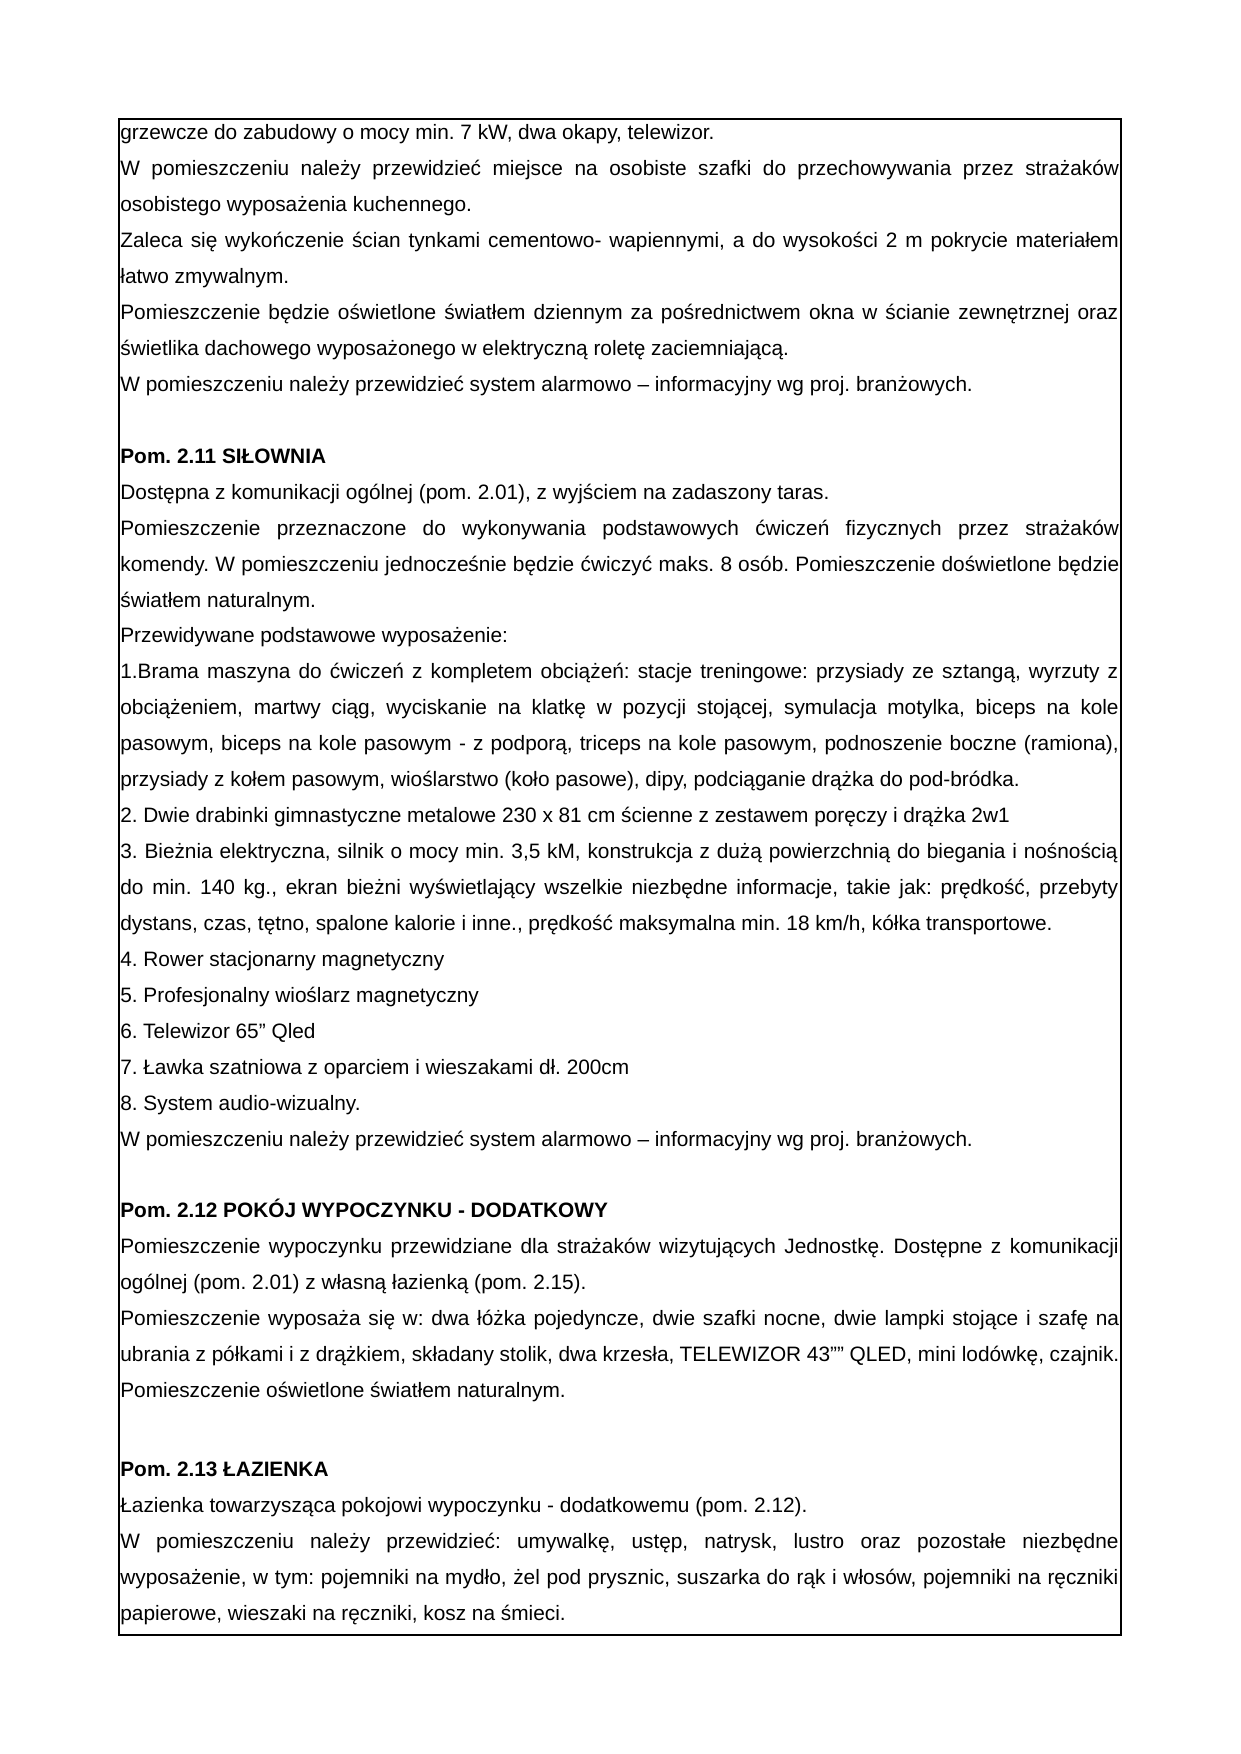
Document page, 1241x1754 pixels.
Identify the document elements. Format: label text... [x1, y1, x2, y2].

text W pomieszczeniu należy przewidzieć system alarmowo – informacyjny wg proj. branżowych. [120, 1126, 1120, 1150]
text Pomieszczenie przeznaczone do wykonywania podstawowych ćwiczeń fizycznych przez strażaków komendy. W pomieszczeniu jednocześnie będzie ćwiczyć maks. 8 osób. Pomieszczenie doświetlone będzie światłem naturalnym. [120, 516, 1120, 611]
text Przewidywane podstawowe wyposażenie: [120, 623, 1120, 647]
text 8. System audio-wizualny. [120, 1091, 1120, 1114]
text Pom. 2.12 POKÓJ WYPOCZYNKU - DODATKOWY [120, 1198, 1120, 1222]
text 3. Bieżnia elektryczna, silnik o mocy min. 3,5 kM, konstrukcja z dużą powierzchnią do biegania i nośnością do min. 140 kg., ekran bieżni wyświetlający wszelkie niezbędne informacje, takie jak: prędkość, przebyty dystans, czas, tętno, spalone kalorie i inne., prędkość maksymalna min. 18 km/h, kółka transportowe. [120, 839, 1120, 935]
text W pomieszczeniu należy przewidzieć system alarmowo – informacyjny wg proj. branżowych. [120, 372, 1120, 396]
text W pomieszczeniu należy przewidzieć: umywalkę, ustęp, natrysk, lustro oraz pozostałe niezbędne wyposażenie, w tym: pojemniki na mydło, żel pod prysznic, suszarka do rąk i włosów, pojemniki na ręczniki papierowe, wieszaki na ręczniki, kosz na śmieci. [120, 1529, 1120, 1625]
text 6. Telewizor 65” Qled [120, 1019, 1120, 1043]
text Dostępna z komunikacji ogólnej (pom. 2.01), z wyjściem na zadaszony taras. [120, 479, 1120, 503]
text Łazienka towarzysząca pokojowi wypoczynku - dodatkowemu (pom. 2.12). [120, 1493, 1120, 1517]
text 7. Ławka szatniowa z oparciem i wieszakami dł. 200cm [120, 1054, 1120, 1078]
text Zaleca się wykończenie ścian tynkami cementowo- wapiennymi, a do wysokości 2 m pokrycie materiałem łatwo zmywalnym. [120, 228, 1120, 288]
text Pom. 2.11 SIŁOWNIA [120, 444, 1120, 468]
text 2. Dwie drabinki gimnastyczne metalowe 230 x 81 cm ścienne z zestawem poręczy i drążka 2w1 [120, 803, 1120, 827]
text Pomieszczenie wypoczynku przewidziane dla strażaków wizytujących Jednostkę. Dostępne z komunikacji ogólnej (pom. 2.01) z własną łazienką (pom. 2.15). [120, 1234, 1120, 1294]
text Pomieszczenie będzie oświetlone światłem dziennym za pośrednictwem okna w ścianie zewnętrznej oraz świetlika dachowego wyposażonego w elektryczną roletę zaciemniającą. [120, 300, 1120, 360]
text 4. Rower stacjonarny magnetyczny [120, 947, 1120, 971]
text W pomieszczeniu należy przewidzieć miejsce na osobiste szafki do przechowywania przez strażaków osobistego wyposażenia kuchennego. [120, 156, 1120, 216]
text 1.Brama maszyna do ćwiczeń z kompletem obciążeń: stacje treningowe: przysiady ze sztangą, wyrzuty z obciążeniem, martwy ciąg, wyciskanie na klatkę w pozycji stojącej, symulacja motylka, biceps na kole pasowym, biceps na kole pasowym - z podporą, triceps na kole pasowym, podnoszenie boczne (ramiona), przysiady z kołem pasowym, wioślarstwo (koło pasowe), dipy, podciąganie drążka do pod-bródka. [120, 659, 1120, 791]
text grzewcze do zabudowy o mocy min. 7 kW, dwa okapy, telewizor. [120, 120, 1120, 144]
text Pomieszczenie wyposaża się w: dwa łóżka pojedyncze, dwie szafki nocne, dwie lampki stojące i szafę na ubrania z półkami i z drążkiem, składany stolik, dwa krzesła, TELEWIZOR 43”” QLED, mini lodówkę, czajnik. Pomieszczenie oświetlone światłem naturalnym. [120, 1306, 1120, 1402]
text Pom. 2.13 ŁAZIENKA [120, 1457, 1120, 1481]
text 5. Profesjonalny wioślarz magnetyczny [120, 983, 1120, 1007]
